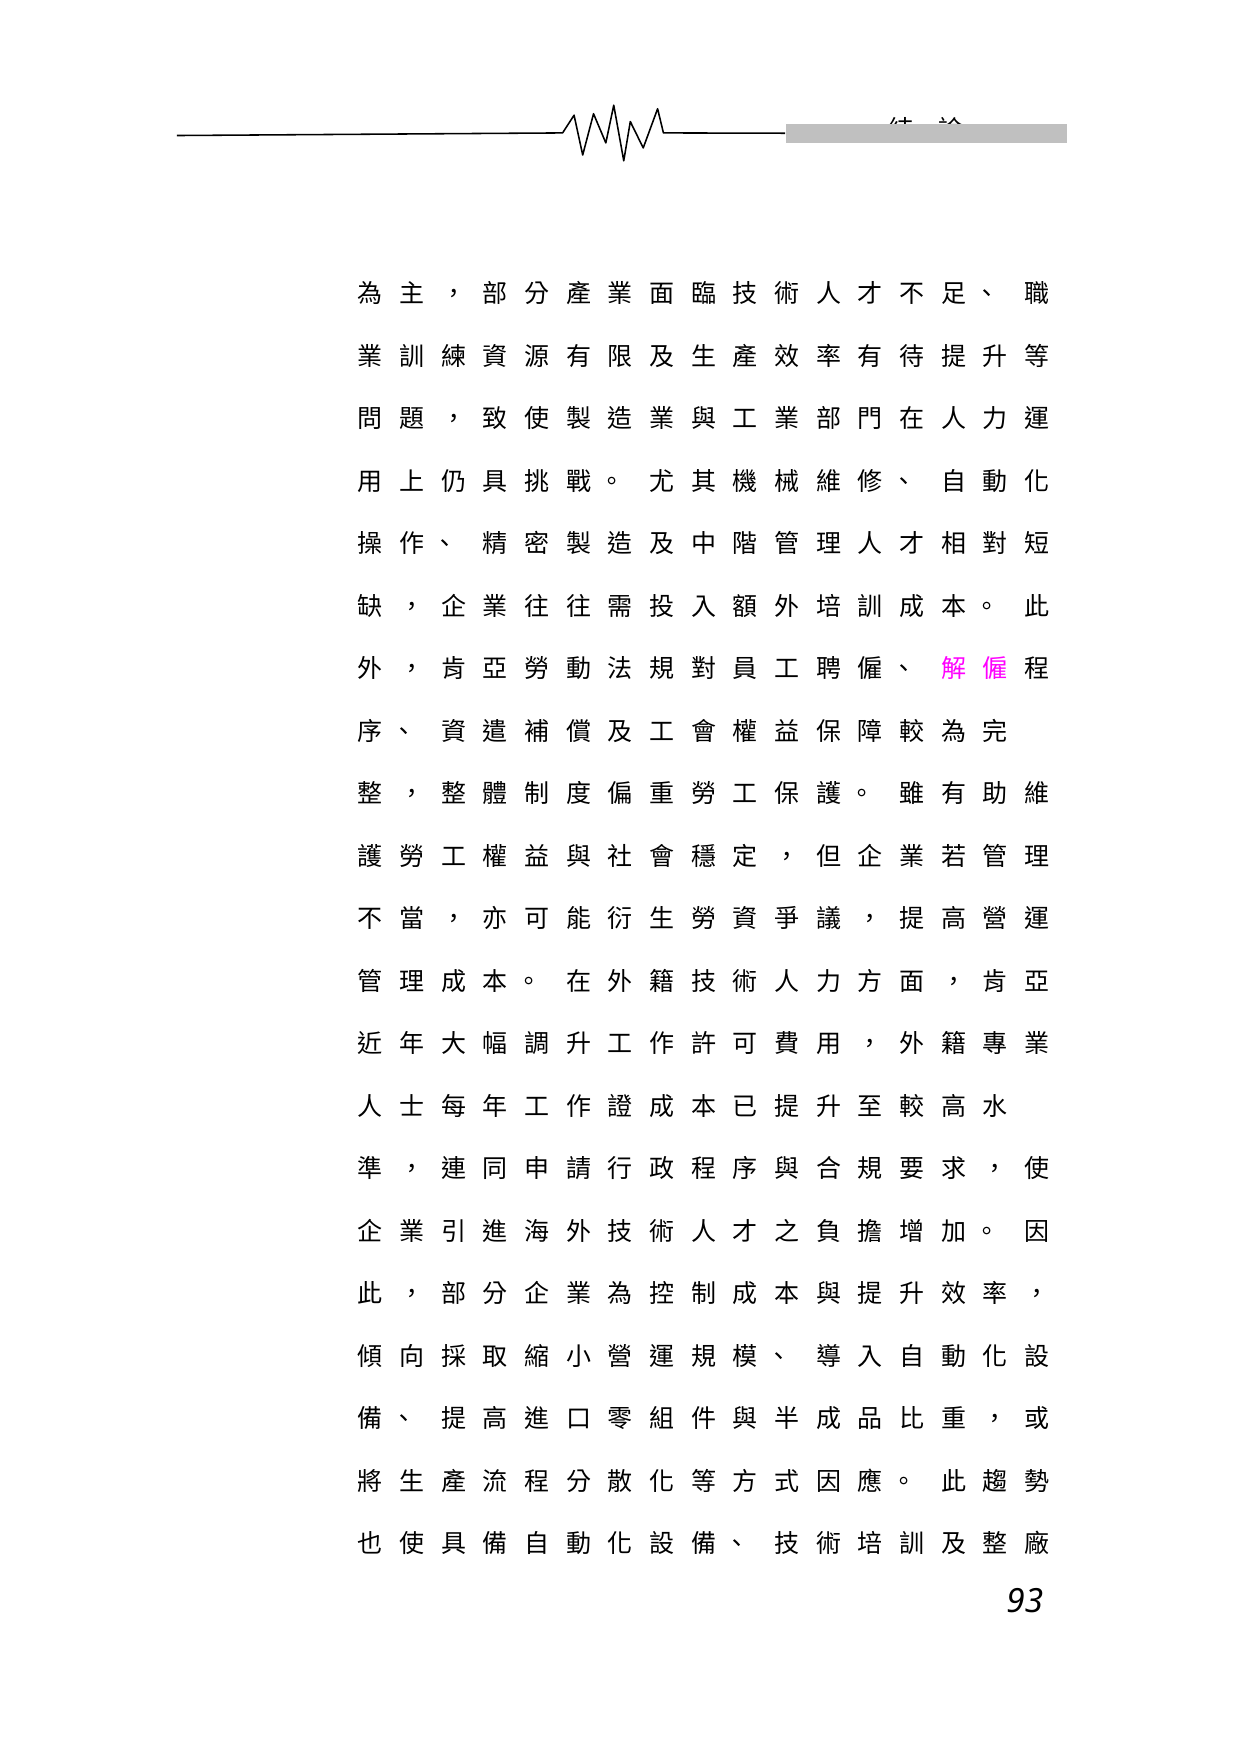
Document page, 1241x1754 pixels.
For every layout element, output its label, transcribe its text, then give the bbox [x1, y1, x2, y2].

text 為主，部分產業面臨技術人才不足、職業訓練資源有限及生產效率有待提升等問題，致使製造業與工業部門在人力運用上仍具挑戰。尤其機械維修、自動化操作、精密製造及中階管理人才相對短缺，企業往往需投入額外培訓成本。此外，肯亞勞動法規對員工聘僱、解僱程序、資遣補償及工會權益保障較為完整，整體制度偏重勞工保護。雖有助維護勞工權益與社會穩定，但企業若管理不當，亦可能衍生勞資爭議，提高營運管理成本。在外籍技術人力方面，肯亞近年大幅調升工作許可費用，外籍專業人士每年工作證成本已提升至較高水準，連同申請行政程序與合規要求，使企業引進海外技術人才之負擔增加。因此，部分企業為控制成本與提升效率，傾向採取縮小營運規模、導入自動化設備、提高進口零組件與半成品比重，或將生產流程分散化等方式因應。此趨勢也使具備自動化設備、技術培訓及整廠 [330, 250, 1058, 1563]
